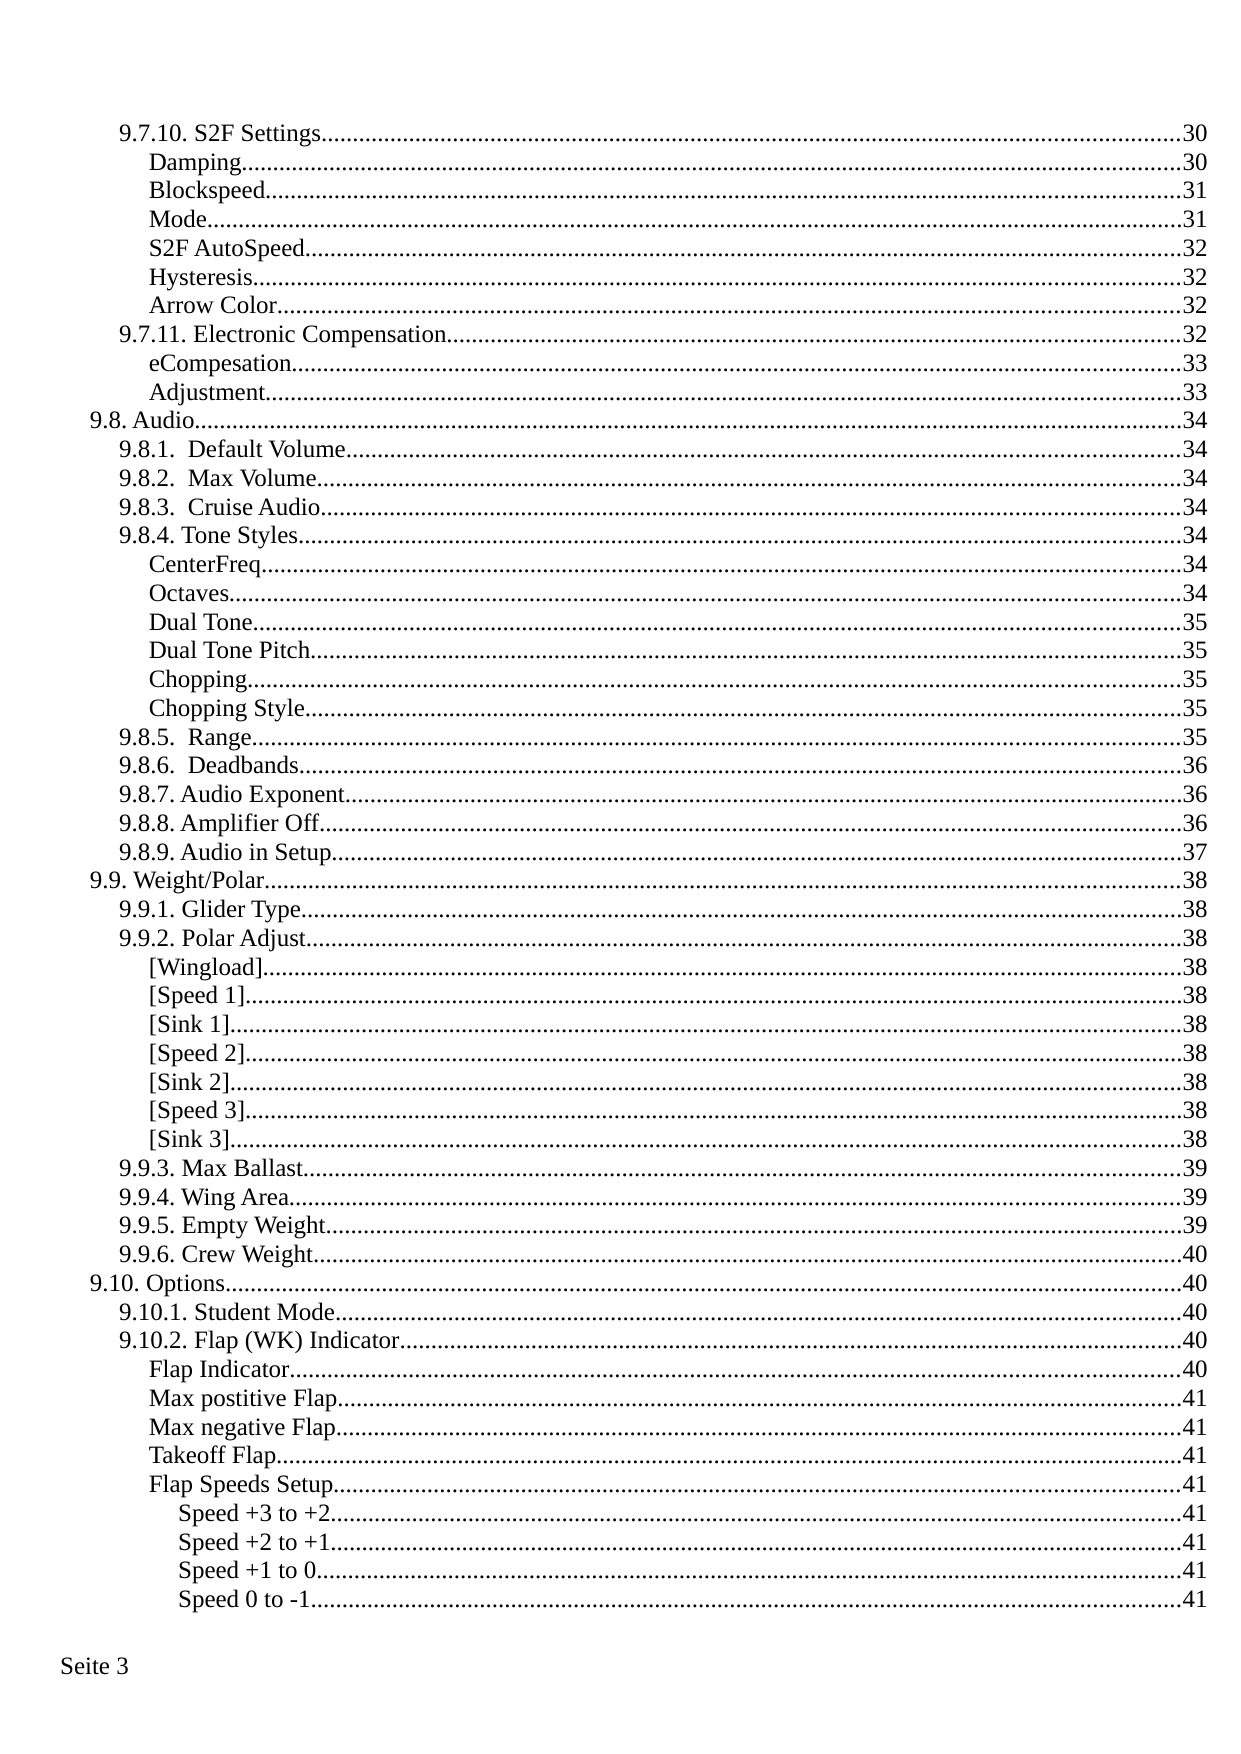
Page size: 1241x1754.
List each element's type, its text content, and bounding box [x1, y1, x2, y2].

text 9.9.5. Empty Weight 39 [119, 1211, 1207, 1239]
text 9.9.1. Glider Type 38 [119, 894, 1207, 923]
text Speed +1 to 0 41 [178, 1556, 1207, 1584]
text [Wingload] 38 [148, 952, 1207, 981]
text Max postitive Flap 41 [148, 1383, 1207, 1412]
text Arrow Color 32 [148, 291, 1207, 319]
text 9.8.6. Deadbands 36 [119, 751, 1207, 779]
text Hysteresis 32 [148, 262, 1207, 291]
text [Speed 1] 38 [148, 981, 1207, 1009]
text Dual Tone Pitch 35 [148, 636, 1207, 664]
text 9.9.3. Max Ballast 39 [119, 1153, 1207, 1182]
text Dual Tone 35 [148, 607, 1207, 636]
text Flap Indicator 40 [148, 1354, 1207, 1383]
text Flap Speeds Setup 41 [148, 1469, 1207, 1498]
text [Speed 2] 38 [148, 1038, 1207, 1067]
text 9.10.1. Student Mode 40 [119, 1297, 1207, 1326]
text 9.9.2. Polar Adjust 38 [119, 923, 1207, 952]
text [Sink 2] 38 [148, 1067, 1207, 1096]
text [Speed 3] 38 [148, 1096, 1207, 1124]
text [Sink 3] 38 [148, 1124, 1207, 1153]
text Max negative Flap 41 [148, 1412, 1207, 1441]
text 9.8.8. Amplifier Off 36 [119, 808, 1207, 837]
text 9.8.7. Audio Exponent 36 [119, 779, 1207, 808]
text 9.10.2. Flap (WK) Indicator 40 [119, 1326, 1207, 1354]
text 9.8.3. Cruise Audio 34 [119, 492, 1207, 521]
text 9.7.11. Electronic Compensation 32 [119, 319, 1207, 348]
text 9.8. Audio 34 [89, 406, 1207, 434]
text 9.9. Weight/Polar 38 [89, 866, 1207, 894]
text eCompesation 33 [148, 348, 1207, 377]
text Chopping 35 [148, 664, 1207, 693]
text Blockspeed 31 [148, 176, 1207, 204]
text Speed 0 to -1 41 [178, 1584, 1207, 1613]
text [Sink 1] 38 [148, 1009, 1207, 1038]
text 9.10. Options 40 [89, 1268, 1207, 1297]
text 9.7.10. S2F Settings 30 [119, 118, 1207, 147]
text Chopping Style 35 [148, 693, 1207, 722]
text Speed +2 to +1 41 [178, 1527, 1207, 1556]
text Mode 31 [148, 204, 1207, 233]
text Adjustment 33 [148, 377, 1207, 406]
text S2F AutoSpeed 32 [148, 233, 1207, 262]
text 9.8.1. Default Volume 34 [119, 434, 1207, 463]
text 9.8.2. Max Volume 34 [119, 463, 1207, 492]
text Takeoff Flap 41 [148, 1441, 1207, 1469]
text 9.9.4. Wing Area 39 [119, 1182, 1207, 1211]
text Damping 30 [148, 147, 1207, 176]
text Speed +3 to +2 41 [178, 1498, 1207, 1527]
text 9.8.5. Range 35 [119, 722, 1207, 751]
text 9.8.9. Audio in Setup 37 [119, 837, 1207, 866]
text Octaves 34 [148, 578, 1207, 607]
text CenterFreq 34 [148, 549, 1207, 578]
text 9.9.6. Crew Weight 40 [119, 1239, 1207, 1268]
text 9.8.4. Tone Styles 34 [119, 521, 1207, 549]
